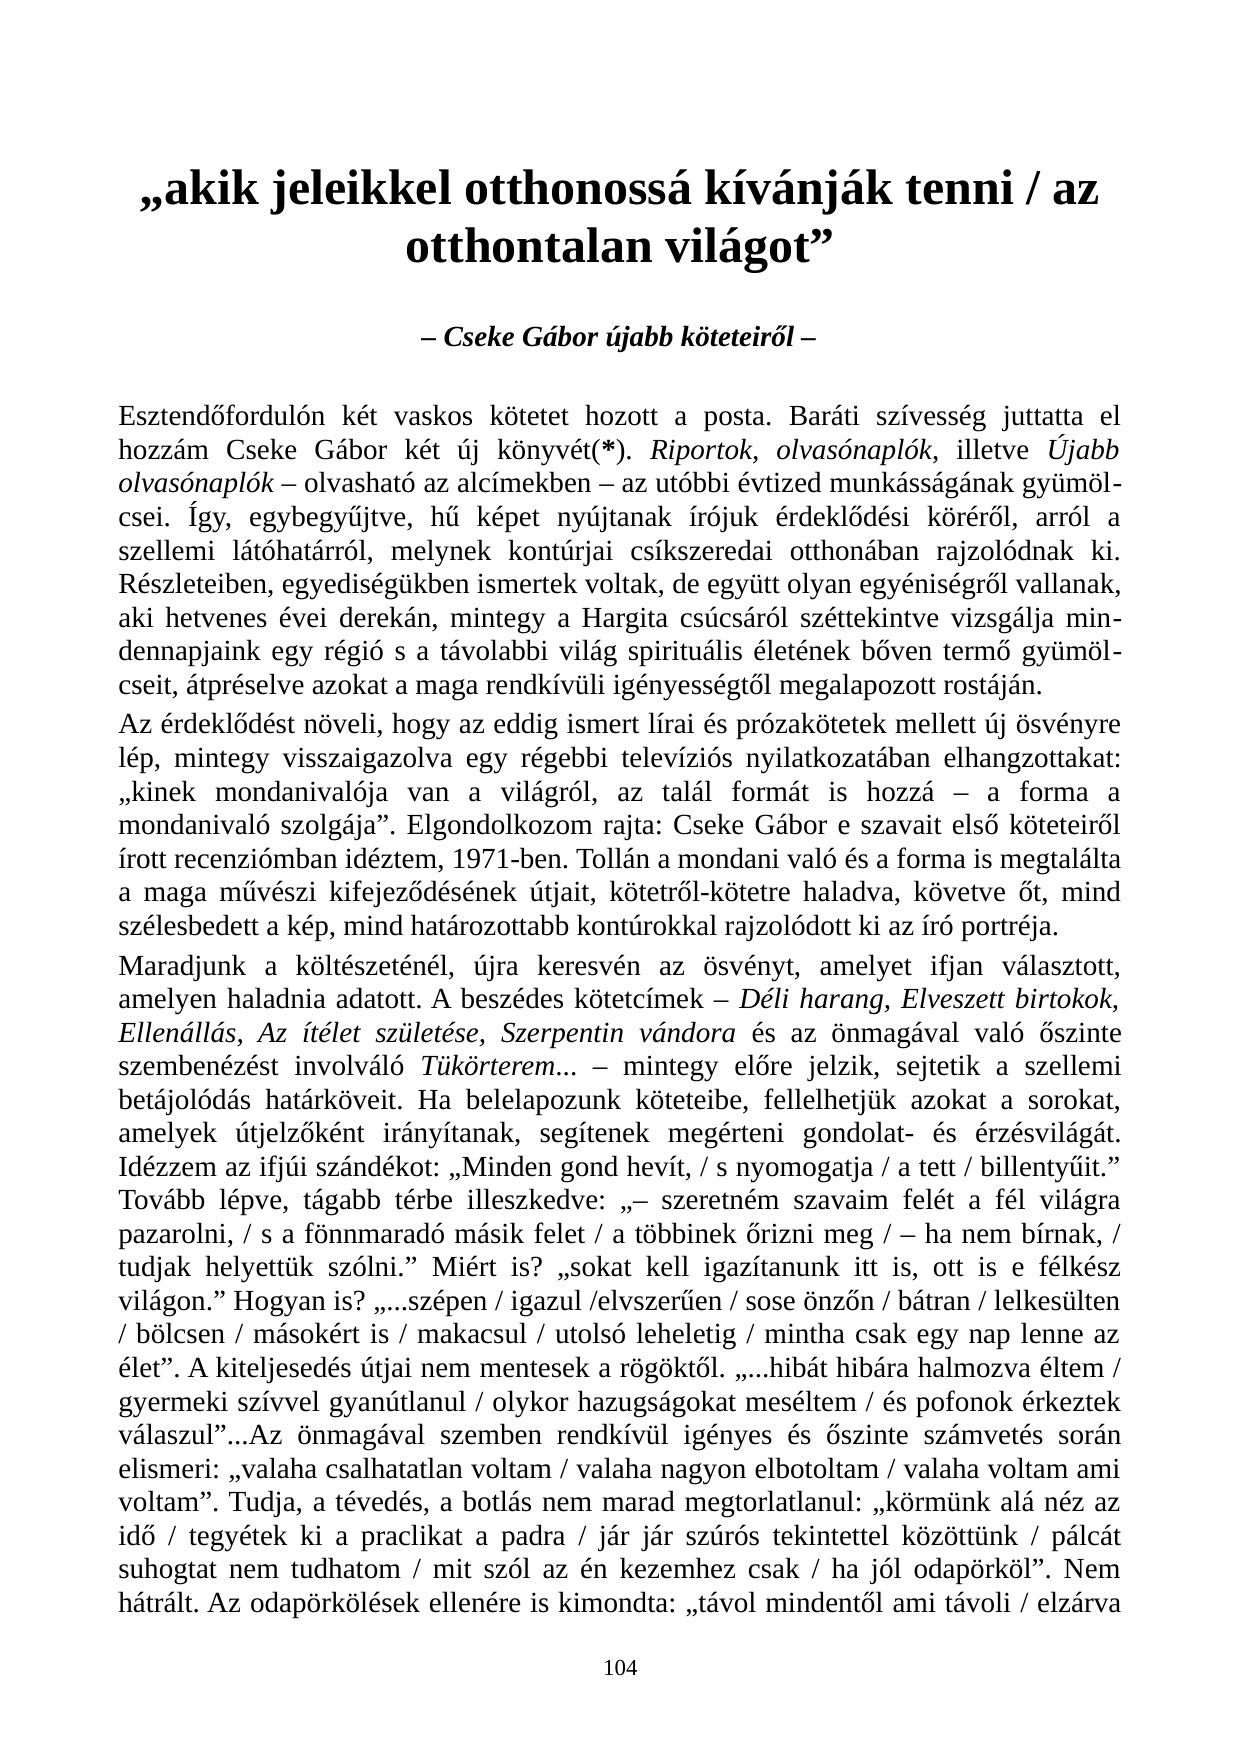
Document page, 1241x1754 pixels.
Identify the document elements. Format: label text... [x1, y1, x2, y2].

text Az érdeklődést növeli, hogy az eddig ismert lírai és prózakötetek mellett új ösvényre lép, mintegy visszaigazolva egy régebbi televíziós nyilatkozatában elhangzottakat: „kinek mondanivalója van a világról, az talál formát is hozzá – a forma a mondanivaló szolgája”. Elgondolkozom rajta: Cseke Gábor e szavait első köteteiről írott recenziómban idéztem, 1971-ben. Tollán a mondani való és a forma is megtalálta a maga művészi kifejeződésének útjait, kötetről-kötetre haladva, követve őt, mind szélesbedett a kép, mind határozottabb kontúrokkal rajzolódott ki az író portréja. [118, 707, 1122, 941]
text Esztendőfordulón két vaskos kötetet hozott a posta. Baráti szívesség juttatta el hozzám Cseke Gábor két új könyvét(*). Riportok, olvasónaplók, illetve Újabb olvasónaplók – olvasható az alcímekben – az utóbbi évtized munkásságának gyümöl­csei. Így, egybegyűjtve, hű képet nyújtanak írójuk érdeklődési köréről, arról a szellemi látóhatárról, melynek kontúrjai csíkszeredai otthonában rajzolódnak ki. Részleteiben, egyediségükben ismertek voltak, de együtt olyan egyéniségről vallanak, aki hetvenes évei derekán, mintegy a Hargita csúcsáról széttekintve vizsgálja min­dennapjaink egy régió s a távolabbi világ spirituális életének bőven termő gyümöl­cseit, átpréselve azokat a maga rendkívüli igényességtől megalapozott rostáján. [118, 398, 1122, 700]
text – Cseke Gábor újabb köteteiről – [118, 319, 1122, 352]
text Maradjunk a költészeténél, újra keresvén az ösvényt, amelyet ifjan választott, amelyen haladnia adatott. A beszédes kötetcímek – Déli harang, Elveszett birtokok, Ellenállás, Az ítélet születése, Szerpentin vándora és az önmagával való őszinte szembenézést involváló Tükörterem... – mintegy előre jelzik, sejtetik a szellemi betájolódás határköveit. Ha belelapozunk köteteibe, fellelhetjük azokat a sorokat, amelyek útjelzőként irányítanak, segítenek megérteni gondolat- és érzésvilágát. Idézzem az ifjúi szándékot: „Minden gond hevít, / s nyomogatja / a tett / billentyűit.” Tovább lépve, tágabb térbe illeszkedve: „– szeretném szavaim felét a fél világra pazarolni, / s a fönnmaradó másik felet / a többinek őrizni meg / – ha nem bírnak, / tudjak helyettük szólni.” Miért is? „sokat kell igazítanunk itt is, ott is e félkész világon.” Hogyan is? „...szépen / igazul /elvszerűen / sose önzőn / bátran / lelkesülten / bölcsen / másokért is / makacsul / utolsó leheletig / mintha csak egy nap lenne az élet”. A kiteljesedés útjai nem mentesek a rögöktől. „...hibát hibára halmozva éltem / gyermeki szívvel gyanútlanul / olykor hazugságokat meséltem / és pofonok érkeztek válaszul”...Az önmagával szemben rendkívül igényes és őszinte számvetés során elismeri: „valaha csalhatatlan voltam / valaha nagyon elbotoltam / valaha voltam ami voltam”. Tudja, a tévedés, a botlás nem marad megtorlatlanul: „körmünk alá néz az idő / tegyétek ki a praclikat a padra / jár jár szúrós tekintettel közöttünk / pálcát suhogtat nem tudhatom / mit szól az én kezemhez csak / ha jól odapörköl”. Nem hátrált. Az odapörkölések ellenére is kimondta: „távol mindentől ami távoli / elzárva [118, 948, 1122, 1618]
text „akik jeleikkel otthonossá kívánják tenni / az otthontalan világot” [118, 158, 1122, 273]
